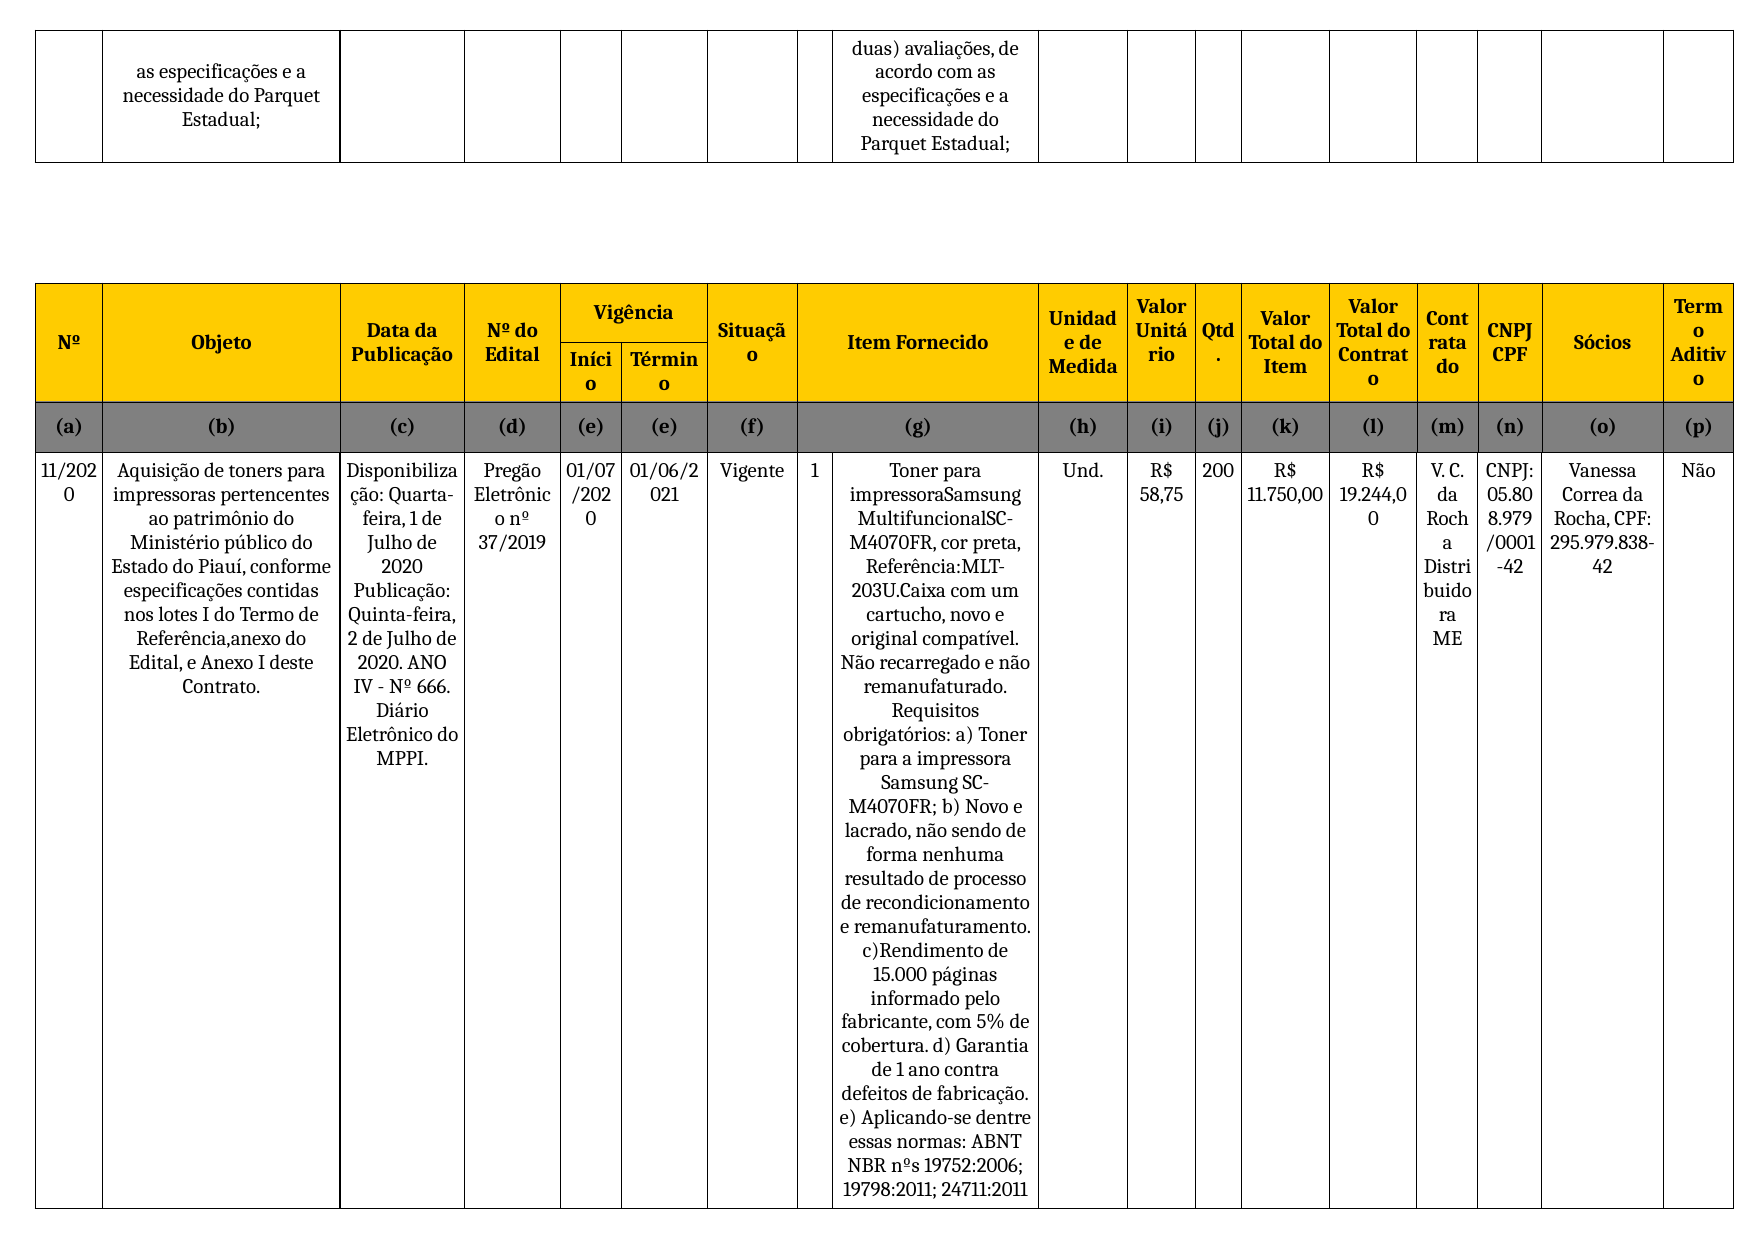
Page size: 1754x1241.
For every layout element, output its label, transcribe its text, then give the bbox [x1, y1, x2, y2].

table_cell Disponibilização: Quarta-feira, 1 de Julho de 2020 Publicação: Quinta-feira, 2 de Julho de 2020. ANO IV - Nº 666. Diário Eletrônico do MPPI. [341, 453, 464, 1207]
table_cell - [1242, 31, 1329, 162]
table_cell 200 [1196, 453, 1241, 1207]
table_cell (l) [1330, 403, 1417, 452]
table_cell - [1039, 31, 1127, 162]
table_cell R$ 11.750,00 [1242, 453, 1329, 1207]
table_cell Não [1664, 453, 1733, 1207]
table_cell [561, 31, 621, 162]
table_header Unidade de Medida [1039, 284, 1127, 401]
table_cell (o) [1543, 403, 1663, 452]
table_cell [622, 31, 707, 162]
table_cell Aquisição de toners para impressoras pertencentes ao patrimônio do Ministério público do Estado do Piauí, conforme especificações contidas nos lotes I do Termo de Referência,anexo do Edital, e Anexo I deste Contrato. [103, 453, 339, 1207]
table_cell [708, 31, 797, 162]
table_cell 01/07/2020 [561, 453, 621, 1207]
table_cell [798, 31, 832, 162]
table_cell [1417, 31, 1477, 162]
table_cell Início [561, 343, 621, 401]
table_cell (e) [561, 403, 621, 452]
table_cell (m) [1418, 403, 1478, 452]
table_cell Término [622, 343, 707, 401]
table_cell [1542, 31, 1663, 162]
table_header Situação [708, 284, 797, 401]
table_header Termo Aditivo [1664, 284, 1733, 401]
table_header Valor Total do Contrato [1330, 284, 1417, 401]
table_cell - [1196, 31, 1241, 162]
table_header Valor Total do Item [1242, 284, 1329, 401]
table_cell 1 [798, 453, 832, 1207]
table_cell (i) [1128, 403, 1195, 452]
table_cell (b) [103, 403, 340, 452]
table_cell Toner para impressoraSamsung MultifuncionalSC-M4070FR, cor preta, Referência:MLT-203U.Caixa com um cartucho, novo e original compatível. Não recarregado e não remanufaturado. Requisitos obrigatórios: a) Toner para a impressora Samsung SC-M4070FR; b) Novo e lacrado, não sendo de forma nenhuma resultado de processo de recondicionamento e remanufaturamento. c)Rendimento de 15.000 páginas informado pelo fabricante, com 5% de cobertura. d) Garantia de 1 ano contra defeitos de fabricação. e) Aplicando-se dentre essas normas: ABNT NBR nºs 19752:2006; 19798:2011; 24711:2011 [833, 453, 1038, 1207]
table_header Qtd. [1196, 284, 1241, 401]
table_cell (c) [341, 403, 464, 452]
table_cell Vigente [708, 453, 797, 1207]
table_header Vigência [561, 284, 707, 342]
table_cell [36, 31, 102, 162]
table_cell (k) [1242, 403, 1329, 452]
table_cell R$ 58,75 [1128, 453, 1195, 1207]
table_cell [1478, 31, 1541, 162]
table_cell [465, 31, 560, 162]
table_cell (j) [1196, 403, 1241, 452]
table_cell (f) [708, 403, 797, 452]
table_header Valor Unitário [1128, 284, 1195, 401]
table_header Objeto [103, 284, 340, 401]
table_header Nº [36, 284, 102, 401]
table_cell V. C. da Rocha Distribuidora ME [1417, 453, 1477, 1207]
table_cell (g) [798, 403, 1038, 452]
table_cell 01/06/2021 [622, 453, 707, 1207]
table_cell (p) [1664, 403, 1733, 452]
table_cell Und. [1039, 453, 1127, 1207]
table_header Contratado [1418, 284, 1478, 401]
table_cell - [1128, 31, 1195, 162]
table_cell Vanessa Correa da Rocha, CPF: 295.979.838-42 [1542, 453, 1663, 1207]
table_cell Pregão Eletrônico nº 37/2019 [465, 453, 560, 1207]
table_cell as especificações e a necessidade do Parquet Estadual; [103, 31, 339, 162]
table_cell (e) [622, 403, 707, 452]
table_cell (n) [1479, 403, 1542, 452]
table_cell [1664, 31, 1733, 162]
table_cell CNPJ: 05.808.979/0001-42 [1478, 453, 1541, 1207]
table_header Sócios [1543, 284, 1663, 401]
table_header Data da Publicação [341, 284, 464, 401]
table_cell (d) [465, 403, 560, 452]
table_cell duas) avaliações, de acordo com as especificações e a necessidade do Parquet Estadual; [833, 31, 1038, 162]
table_cell [1330, 31, 1416, 162]
table_header Item Fornecido [798, 284, 1038, 401]
table_cell [341, 31, 464, 162]
table_header CNPJ CPF [1479, 284, 1542, 401]
table_cell R$ 19.244,00 [1330, 453, 1416, 1207]
table_header Nº do Edital [465, 284, 560, 401]
table_cell (h) [1039, 403, 1127, 452]
table_cell (a) [36, 403, 102, 452]
table_cell 11/2020 [36, 453, 102, 1207]
